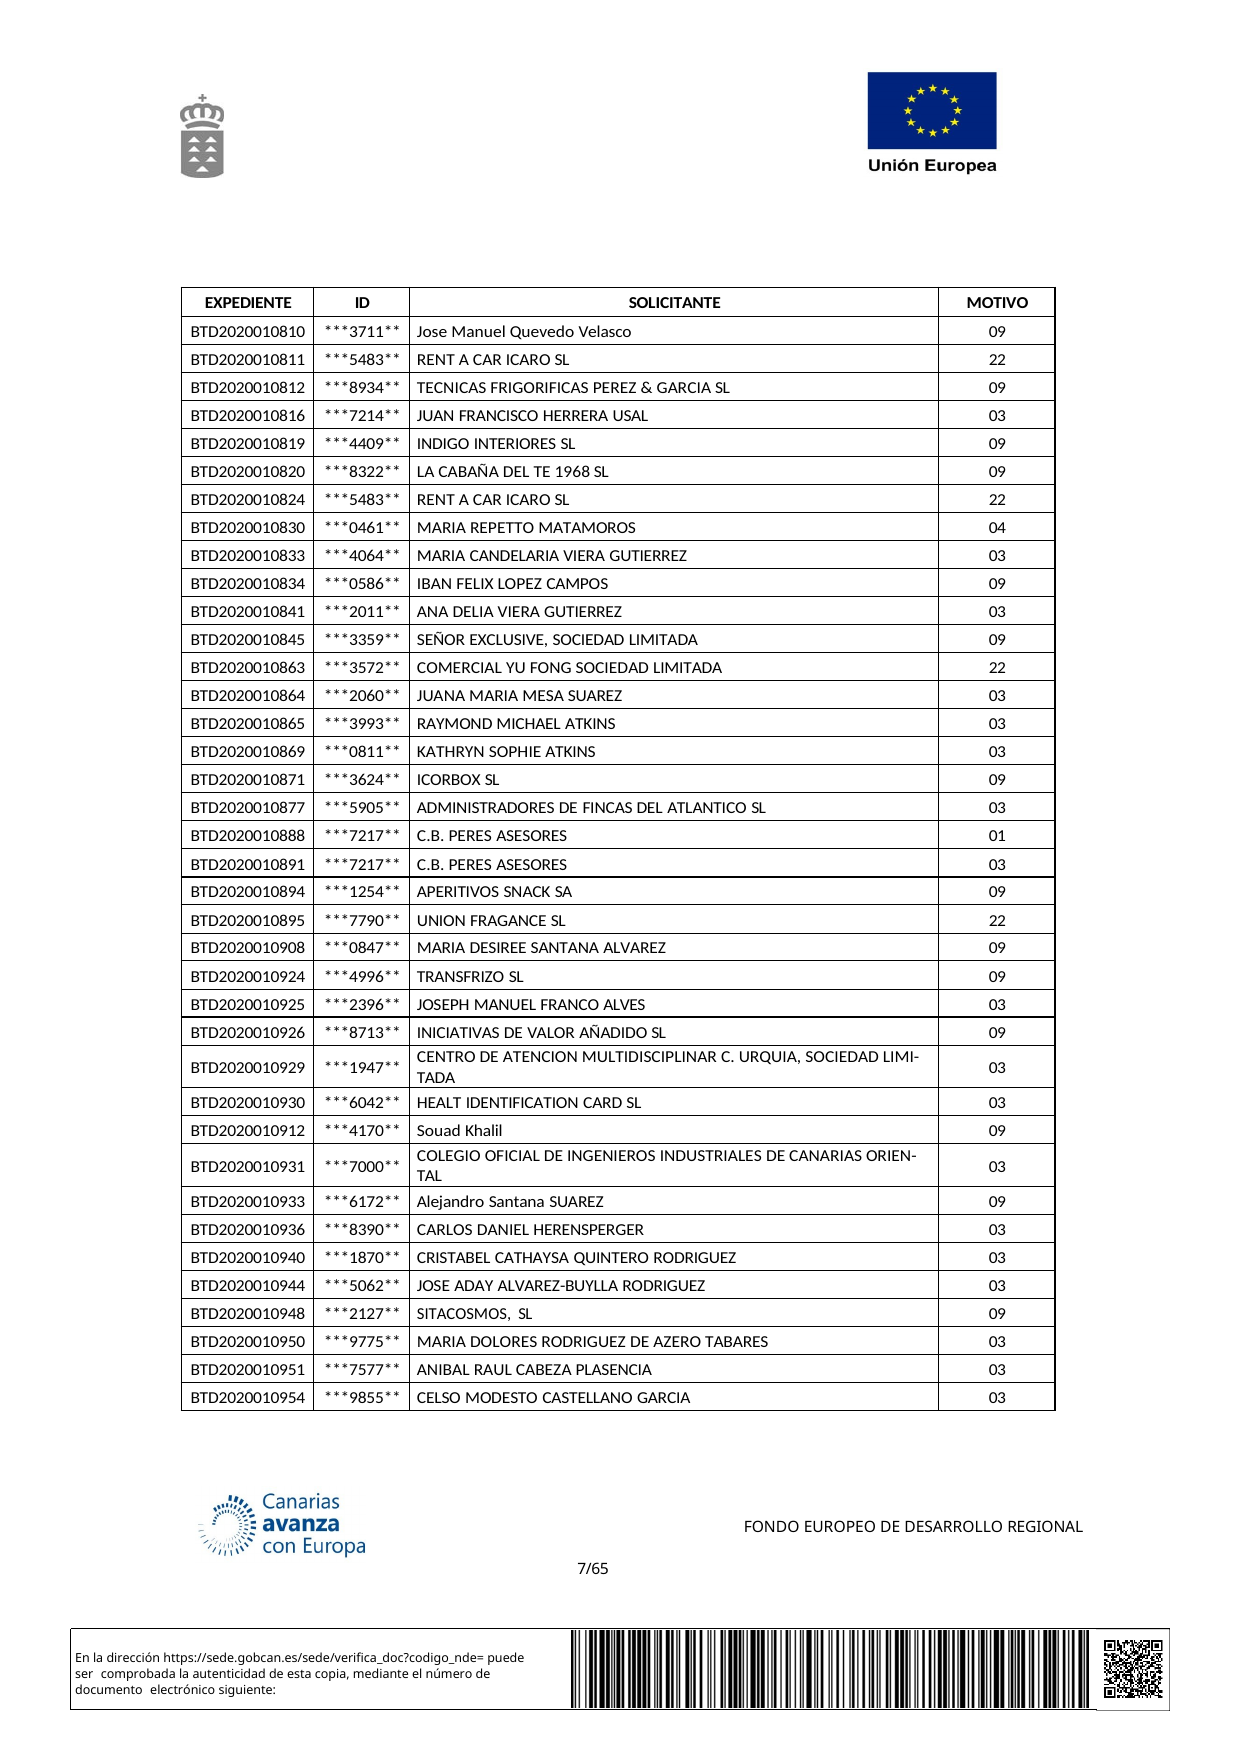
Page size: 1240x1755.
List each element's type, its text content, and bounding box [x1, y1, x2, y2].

table_cell ***8934** [314, 373, 409, 400]
table_cell BTD2020010864 [182, 681, 313, 708]
table_cell 01 [939, 821, 1054, 848]
table_cell RENT A CAR ICARO SL [410, 485, 938, 512]
table_cell 09 [939, 429, 1054, 456]
table_cell CENTRO DE ATENCION MULTIDISCIPLINAR C. URQUIA, SOCIEDAD LIMI- TADA [410, 1046, 938, 1087]
table_cell BTD2020010869 [182, 737, 313, 764]
table_cell 03 [939, 1215, 1054, 1242]
table_cell BTD2020010891 [182, 849, 313, 876]
table_cell ***4409** [314, 429, 409, 456]
table_cell 22 [939, 345, 1054, 372]
table_cell ***4996** [314, 961, 409, 988]
table_cell BTD2020010948 [182, 1299, 313, 1326]
table_cell BTD2020010830 [182, 513, 313, 540]
table_cell BTD2020010824 [182, 485, 313, 512]
table_cell 09 [939, 1116, 1054, 1143]
table_cell 03 [939, 737, 1054, 764]
table_cell ***2127** [314, 1299, 409, 1326]
table_cell BTD2020010926 [182, 1018, 313, 1044]
table_cell Alejandro Santana SUAREZ [410, 1187, 938, 1214]
table_cell ***3624** [314, 765, 409, 792]
table_cell ***8713** [314, 1018, 409, 1044]
table_cell ***9855** [314, 1383, 409, 1410]
table_cell UNION FRAGANCE SL [410, 905, 938, 932]
table_cell ***0586** [314, 569, 409, 596]
table_cell JUAN FRANCISCO HERRERA USAL [410, 401, 938, 428]
table_cell CRISTABEL CATHAYSA QUINTERO RODRIGUEZ [410, 1243, 938, 1270]
table_cell HEALT IDENTIFICATION CARD SL [410, 1088, 938, 1115]
table_cell 09 [939, 457, 1054, 484]
table_cell 03 [939, 849, 1054, 876]
table_cell ANA DELIA VIERA GUTIERREZ [410, 597, 938, 624]
table_cell ***3993** [314, 709, 409, 736]
table_cell APERITIVOS SNACK SA [410, 878, 938, 904]
table_cell BTD2020010944 [182, 1271, 313, 1298]
table_header EXPEDIENTE [182, 288, 313, 316]
table_cell COMERCIAL YU FONG SOCIEDAD LIMITADA [410, 653, 938, 680]
table_cell BTD2020010925 [182, 990, 313, 1016]
table_cell Jose Manuel Quevedo Velasco [410, 317, 938, 344]
table_cell 09 [939, 1018, 1054, 1044]
table_cell IBAN FELIX LOPEZ CAMPOS [410, 569, 938, 596]
table_cell ***2396** [314, 990, 409, 1016]
table_cell 09 [939, 625, 1054, 652]
table_cell ***0461** [314, 513, 409, 540]
table_cell ***1254** [314, 878, 409, 904]
table_cell BTD2020010888 [182, 821, 313, 848]
table_cell BTD2020010924 [182, 961, 313, 988]
table_cell ***8390** [314, 1215, 409, 1242]
table_cell MARIA DESIREE SANTANA ALVAREZ [410, 934, 938, 960]
table_cell 04 [939, 513, 1054, 540]
table_cell SITACOSMOS, SL [410, 1299, 938, 1326]
table_cell ***0811** [314, 737, 409, 764]
table_cell BTD2020010894 [182, 878, 313, 904]
table_cell BTD2020010908 [182, 934, 313, 960]
table_cell ***7214** [314, 401, 409, 428]
table_header SOLICITANTE [410, 288, 938, 316]
table_cell BTD2020010951 [182, 1355, 313, 1382]
text FONDO EUROPEO DE DESARROLLO REGIONAL [743, 1515, 1181, 1537]
table_cell CELSO MODESTO CASTELLANO GARCIA [410, 1383, 938, 1410]
table_cell ***7577** [314, 1355, 409, 1382]
table_cell ***7217** [314, 821, 409, 848]
table_cell BTD2020010930 [182, 1088, 313, 1115]
table_cell JUANA MARIA MESA SUAREZ [410, 681, 938, 708]
table_cell 09 [939, 934, 1054, 960]
table_cell ***1870** [314, 1243, 409, 1270]
table_cell SEÑOR EXCLUSIVE, SOCIEDAD LIMITADA [410, 625, 938, 652]
table_cell ADMINISTRADORES DE FINCAS DEL ATLANTICO SL [410, 793, 938, 820]
table_cell 03 [939, 1327, 1054, 1354]
table_cell ***5905** [314, 793, 409, 820]
table_cell JOSE ADAY ALVAREZ-BUYLLA RODRIGUEZ [410, 1271, 938, 1298]
table_cell JOSEPH MANUEL FRANCO ALVES [410, 990, 938, 1016]
table_cell ANIBAL RAUL CABEZA PLASENCIA [410, 1355, 938, 1382]
table_cell BTD2020010833 [182, 541, 313, 568]
table_cell 03 [939, 1271, 1054, 1298]
table_cell ***4170** [314, 1116, 409, 1143]
table_cell ***1947** [314, 1046, 409, 1087]
table_cell BTD2020010845 [182, 625, 313, 652]
table_cell MARIA CANDELARIA VIERA GUTIERREZ [410, 541, 938, 568]
table_cell 09 [939, 373, 1054, 400]
table_cell ***7790** [314, 905, 409, 932]
table_cell ***2060** [314, 681, 409, 708]
table_cell 03 [939, 1383, 1054, 1410]
table_cell BTD2020010912 [182, 1116, 313, 1143]
table_cell 09 [939, 569, 1054, 596]
table_cell BTD2020010940 [182, 1243, 313, 1270]
table_cell 03 [939, 990, 1054, 1016]
table_cell 03 [939, 541, 1054, 568]
table_cell 09 [939, 878, 1054, 904]
table_cell 03 [939, 1046, 1054, 1087]
table_cell 03 [939, 1088, 1054, 1115]
table_cell BTD2020010933 [182, 1187, 313, 1214]
table_cell COLEGIO OFICIAL DE INGENIEROS INDUSTRIALES DE CANARIAS ORIEN- TAL [410, 1144, 938, 1186]
table_cell KATHRYN SOPHIE ATKINS [410, 737, 938, 764]
table_cell C.B. PERES ASESORES [410, 821, 938, 848]
table_cell BTD2020010841 [182, 597, 313, 624]
table_cell 03 [939, 681, 1054, 708]
table_cell 03 [939, 1144, 1054, 1186]
table_cell ***5483** [314, 485, 409, 512]
table_cell 09 [939, 961, 1054, 988]
table_cell ICORBOX SL [410, 765, 938, 792]
table_cell BTD2020010950 [182, 1327, 313, 1354]
table_cell ***0847** [314, 934, 409, 960]
table_cell ***2011** [314, 597, 409, 624]
table_cell ***6172** [314, 1187, 409, 1214]
table_cell ***6042** [314, 1088, 409, 1115]
table_cell 03 [939, 401, 1054, 428]
table_cell BTD2020010819 [182, 429, 313, 456]
table_cell LA CABAÑA DEL TE 1968 SL [410, 457, 938, 484]
table_cell ***3711** [314, 317, 409, 344]
table_cell RENT A CAR ICARO SL [410, 345, 938, 372]
text 7/65 [241, 1557, 945, 1579]
table_cell 09 [939, 1299, 1054, 1326]
table_cell 03 [939, 1355, 1054, 1382]
table_cell ***4064** [314, 541, 409, 568]
table_cell BTD2020010877 [182, 793, 313, 820]
table_cell RAYMOND MICHAEL ATKINS [410, 709, 938, 736]
table_cell BTD2020010810 [182, 317, 313, 344]
table_cell INDIGO INTERIORES SL [410, 429, 938, 456]
table_cell BTD2020010871 [182, 765, 313, 792]
table_cell CARLOS DANIEL HERENSPERGER [410, 1215, 938, 1242]
table_cell BTD2020010929 [182, 1046, 313, 1087]
table_cell TECNICAS FRIGORIFICAS PEREZ & GARCIA SL [410, 373, 938, 400]
table_cell BTD2020010895 [182, 905, 313, 932]
table_cell MARIA REPETTO MATAMOROS [410, 513, 938, 540]
table_cell ***8322** [314, 457, 409, 484]
table_cell ***5062** [314, 1271, 409, 1298]
table_cell 22 [939, 905, 1054, 932]
table_cell 03 [939, 1243, 1054, 1270]
table_cell BTD2020010863 [182, 653, 313, 680]
table_cell 22 [939, 653, 1054, 680]
table_cell BTD2020010865 [182, 709, 313, 736]
table_cell 03 [939, 597, 1054, 624]
table_cell ***7000** [314, 1144, 409, 1186]
table_cell INICIATIVAS DE VALOR AÑADIDO SL [410, 1018, 938, 1044]
table_cell BTD2020010812 [182, 373, 313, 400]
table_cell BTD2020010931 [182, 1144, 313, 1186]
table_cell 22 [939, 485, 1054, 512]
table_cell 03 [939, 793, 1054, 820]
table_cell BTD2020010834 [182, 569, 313, 596]
table_cell 09 [939, 1187, 1054, 1214]
table_cell BTD2020010820 [182, 457, 313, 484]
table_cell ***3359** [314, 625, 409, 652]
table_cell BTD2020010954 [182, 1383, 313, 1410]
table_cell BTD2020010811 [182, 345, 313, 372]
table_cell ***5483** [314, 345, 409, 372]
table_cell 03 [939, 709, 1054, 736]
table_cell C.B. PERES ASESORES [410, 849, 938, 876]
table_cell BTD2020010816 [182, 401, 313, 428]
table_header MOTIVO [939, 288, 1054, 316]
table_header ID [314, 288, 409, 316]
table_cell 09 [939, 317, 1054, 344]
table_cell ***7217** [314, 849, 409, 876]
table_cell BTD2020010936 [182, 1215, 313, 1242]
table_cell TRANSFRIZO SL [410, 961, 938, 988]
table_cell ***3572** [314, 653, 409, 680]
table_cell 09 [939, 765, 1054, 792]
table_cell MARIA DOLORES RODRIGUEZ DE AZERO TABARES [410, 1327, 938, 1354]
table_cell Souad Khalil [410, 1116, 938, 1143]
table_cell ***9775** [314, 1327, 409, 1354]
